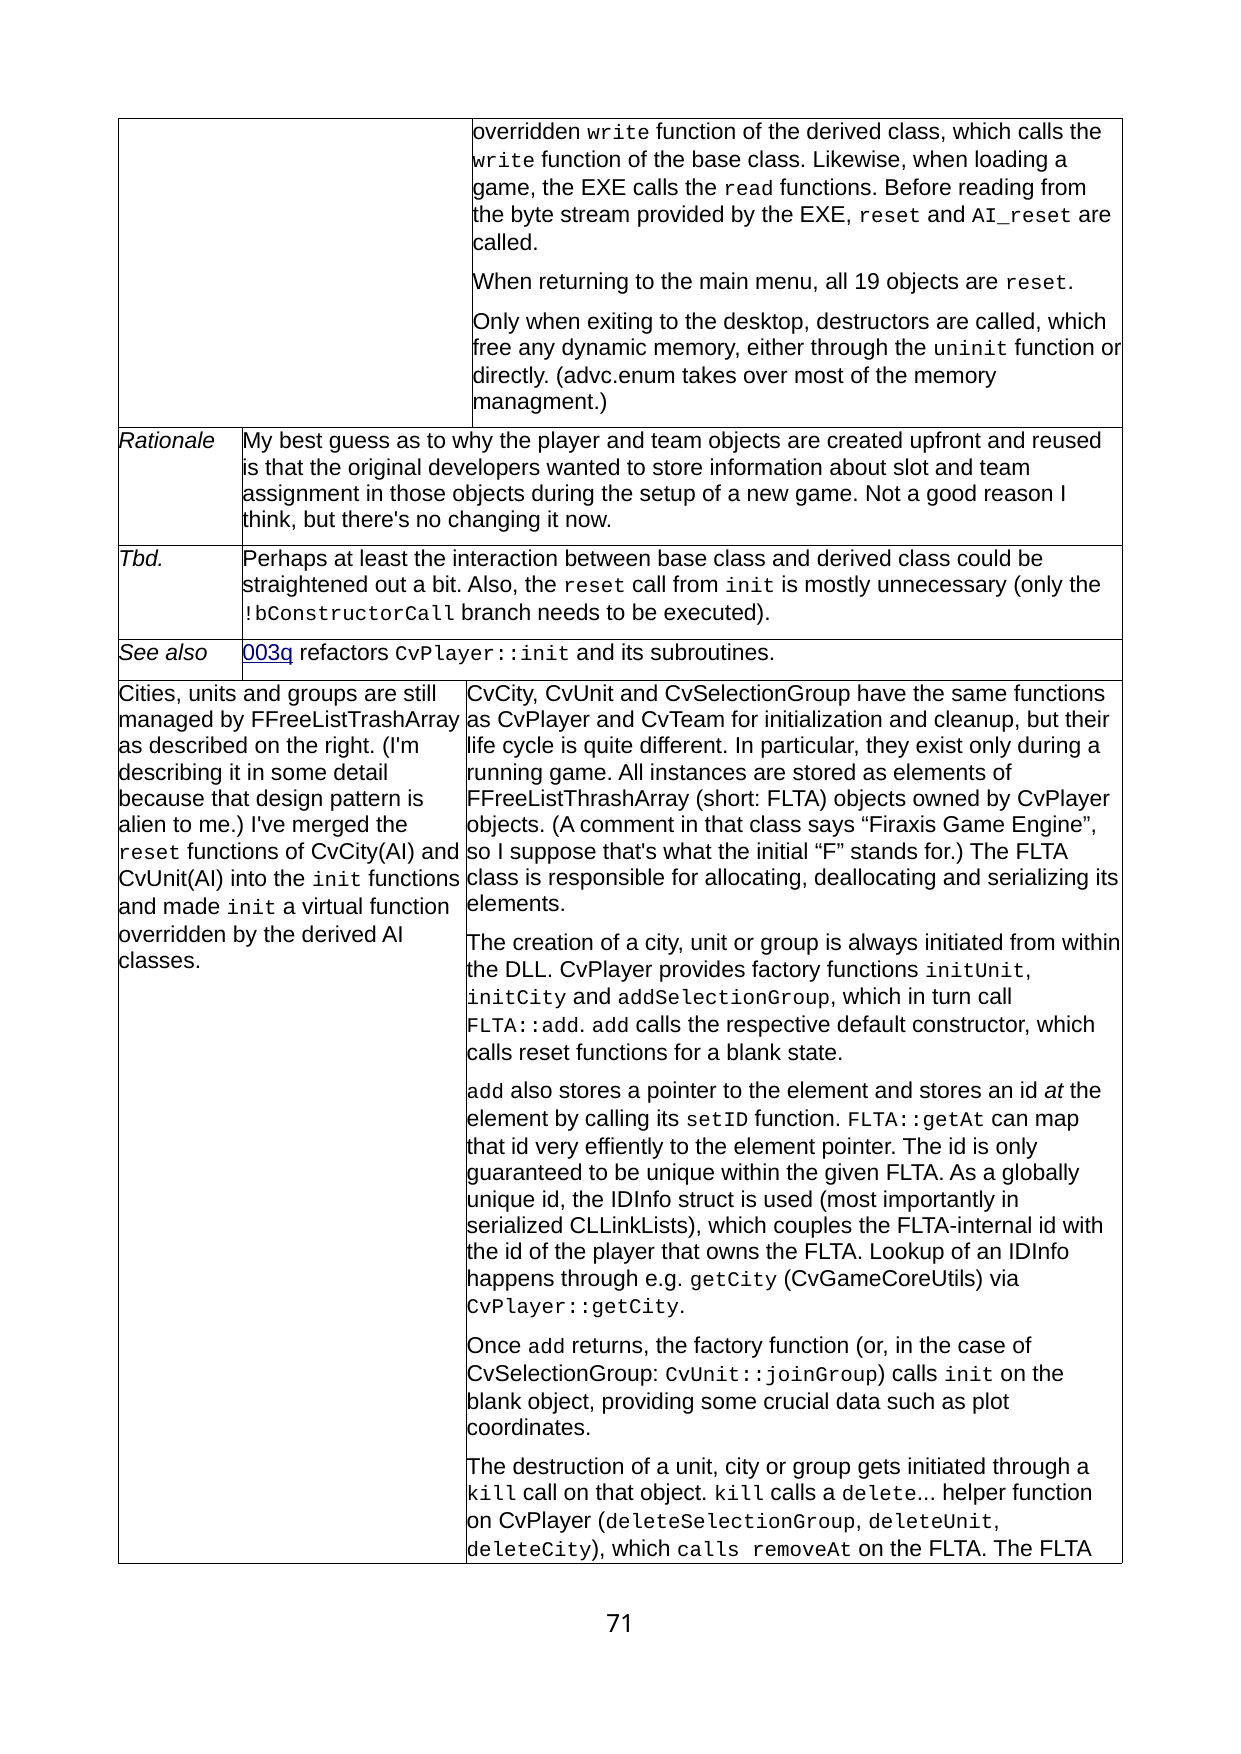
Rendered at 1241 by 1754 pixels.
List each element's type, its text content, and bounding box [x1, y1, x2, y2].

table_cell 003q refactors CvPlayer::init and its subroutines. [243, 640, 1122, 679]
table_cell My best guess as to why the player and team objects are created upfront and reused is that the original developers wanted to store information about slot and team assignment in those objects during the setup of a new game. Not a good reason I think, but there's no changing it now. [243, 428, 1122, 545]
table_cell [119, 119, 472, 427]
table_cell Rationale [119, 428, 242, 545]
table_cell Cities, units and groups are still managed by FFreeListTrashArray as described on the right. (I'm describing it in some detail because that design pattern is alien to me.) I've merged the reset functions of CvCity(AI) and CvUnit(AI) into the init functions and made init a virtual function overridden by the derived AI classes. [119, 681, 466, 1562]
table_cell See also [119, 640, 242, 679]
table_cell CvCity, CvUnit and CvSelectionGroup have the same functions as CvPlayer and CvTeam for initialization and cleanup, but their life cycle is quite different. In particular, they exist only during a running game. All instances are stored as elements of FFreeListThrashArray (short: FLTA) objects owned by CvPlayer objects. (A comment in that class says “Firaxis Game Engine”, so I suppose that's what the initial “F” stands for.) The FLTA class is responsible for allocating, deallocating and serializing its elements. The creation of a city, unit or group is always initiated from within the DLL. CvPlayer provides factory functions initUnit, initCity and addSelectionGroup, which in turn call FLTA::add. add calls the respective default constructor, which calls reset functions for a blank state. add also stores a pointer to the element and stores an id at the element by calling its setID function. FLTA::getAt can map that id very effiently to the element pointer. The id is only guaranteed to be unique within the given FLTA. As a globally unique id, the IDInfo struct is used (most importantly in serialized CLLinkLists), which couples the FLTA-internal id with the id of the player that owns the FLTA. Lookup of an IDInfo happens through e.g. getCity (CvGameCoreUtils) via CvPlayer::getCity. Once add returns, the factory function (or, in the case of CvSelectionGroup: CvUnit::joinGroup) calls init on the blank object, providing some crucial data such as plot coordinates. The destruction of a unit, city or group gets initiated through a kill call on that object. kill calls a delete... helper function on CvPlayer (deleteSelectionGroup, deleteUnit, deleteCity), which calls removeAt on the FLTA. The FLTA [467, 681, 1122, 1562]
table_cell overridden write function of the derived class, which calls the write function of the base class. Likewise, when loading a game, the EXE calls the read functions. Before reading from the byte stream provided by the EXE, reset and AI_reset are called. When returning to the main menu, all 19 objects are reset. Only when exiting to the desktop, destructors are called, which free any dynamic memory, either through the uninit function or directly. (advc.enum takes over most of the memory managment.) [473, 119, 1122, 427]
table_cell Tbd. [119, 546, 242, 639]
table_cell Perhaps at least the interaction between base class and derived class could be straightened out a bit. Also, the reset call from init is mostly unnecessary (only the !bConstructorCall branch needs to be executed). [243, 546, 1122, 639]
